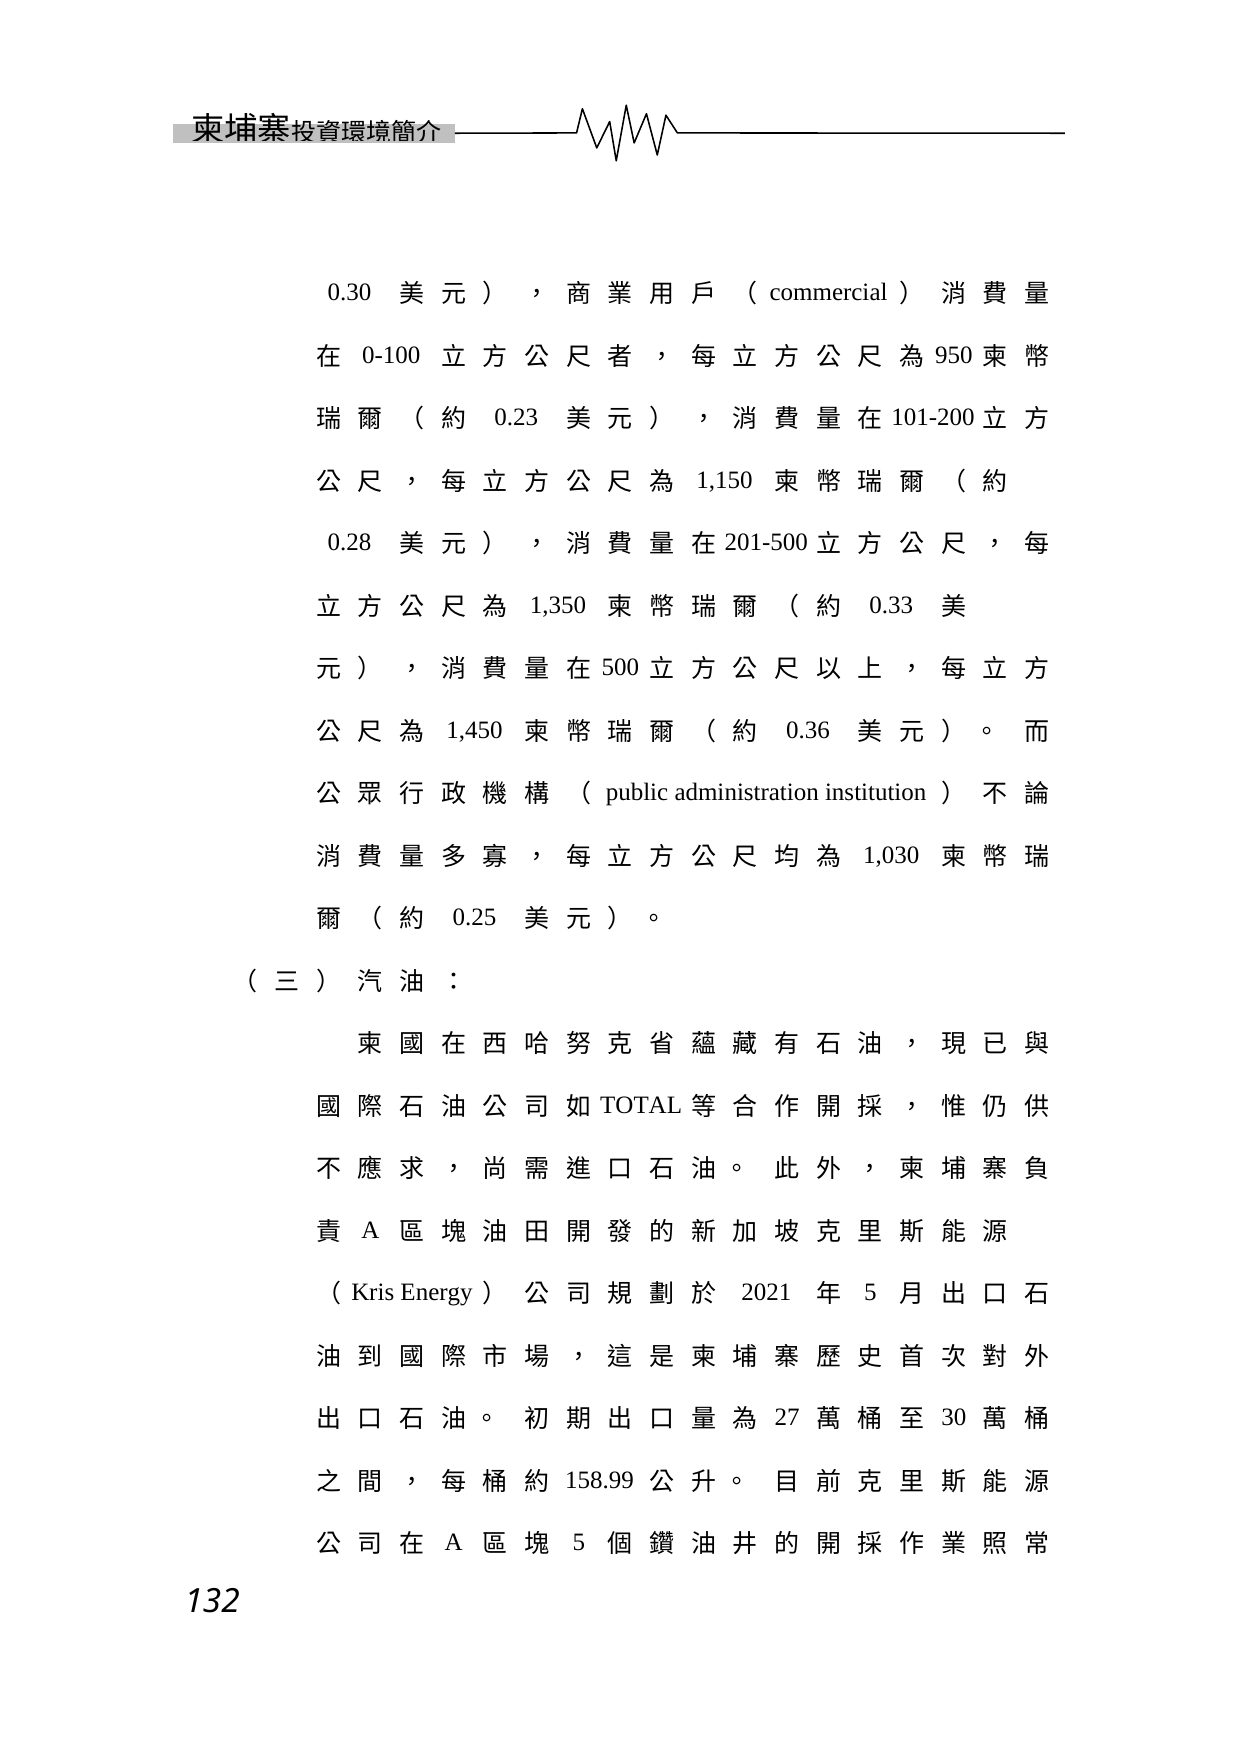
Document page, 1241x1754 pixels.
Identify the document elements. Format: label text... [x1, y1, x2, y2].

text （三）汽油： [207, 938, 1058, 1000]
text 0.30美元），商業用戶（commercial）消費量在0-100立方公尺者，每立方公尺為950柬幣瑞爾（約0.23美元），消費量在101-200立方公尺，每立方公尺為1,150柬幣瑞爾（約0.28美元），消費量在201-500立方公尺，每立方公尺為1,350柬幣瑞爾（約0.33美元），消費量在500立方公尺以上，每立方公尺為1,450柬幣瑞爾（約0.36美元）。而公眾行政機構（public administration institution）不論消費量多寡，每立方公尺均為1,030柬幣瑞爾（約0.25美元）。 [281, 250, 1058, 938]
text 柬國在西哈努克省蘊藏有石油，現已與國際石油公司如TOTAL等合作開採，惟仍供不應求，尚需進口石油。此外，柬埔寨負責A區塊油田開發的新加坡克里斯能源（Kris Energy）公司規劃於2021年5月出口石油到國際市場，這是柬埔寨歷史首次對外出口石油。初期出口量為27萬桶至30萬桶之間，每桶約158.99公升。目前克里斯能源公司在A區塊5個鑽油井的開採作業照常 [281, 1000, 1058, 1563]
